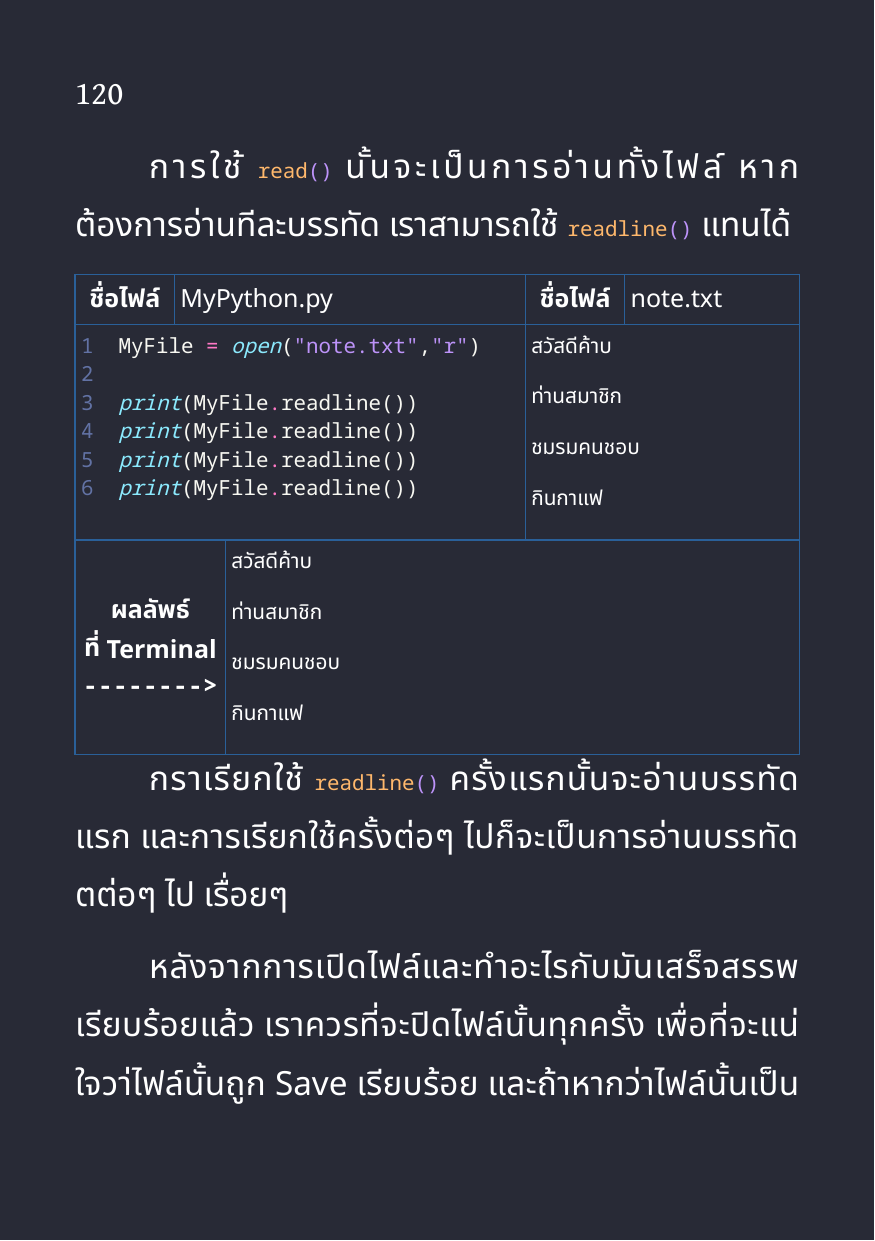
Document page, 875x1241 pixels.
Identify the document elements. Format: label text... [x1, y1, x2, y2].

table_cell 1 MyFile = open("note.txt","r") 2 3 print(MyFile.readline()) 4 print(MyFile.readline()) 5 print(MyFile.readline()) 6 print(MyFile.readline()) [76, 325, 525, 538]
table_cell สวัสดีค้าบ ท่านสมาชิก ชมรมคนชอบ กินกาแฟ [526, 325, 799, 538]
table_header ผลลัพธ์ ที่ Terminal --------> [76, 541, 225, 754]
text หลังจากการเปิดไฟล์และทำอะไรกับมันเสร็จสรรพเรียบร้อยแล้ว เราควรที่จะปิดไฟล์นั้นทุกครั้ง เพื่อที่จะแน่ใจวา่ไฟล์นั้นถูก Save เรียบร้อย และถ้าหากว่าไฟล์นั้นเป็น [75, 943, 799, 1110]
table_header note.txt [625, 275, 799, 324]
table_header สวัสดีค้าบ ท่านสมาชิก ชมรมคนชอบ กินกาแฟ [226, 541, 799, 754]
table_header ชื่อไฟล์ [76, 275, 174, 324]
text การใช้ read() นั้นจะเป็นการอ่านทั้งไฟล์ หากต้องการอ่านทีละบรรทัด เราสามารถใช้ readline() แทนได้ [75, 143, 799, 252]
table_header MyPython.py [175, 275, 525, 324]
text กราเรียกใช้ readline() ครั้งแรกนั้นจะอ่านบรรทัดแรก และการเรียกใช้ครั้งต่อๆ ไปก็จะเป็นการอ่านบรรทัดตต่อๆ ไป เรื่อยๆ [75, 755, 799, 921]
table_header ชื่อไฟล์ [526, 275, 624, 324]
